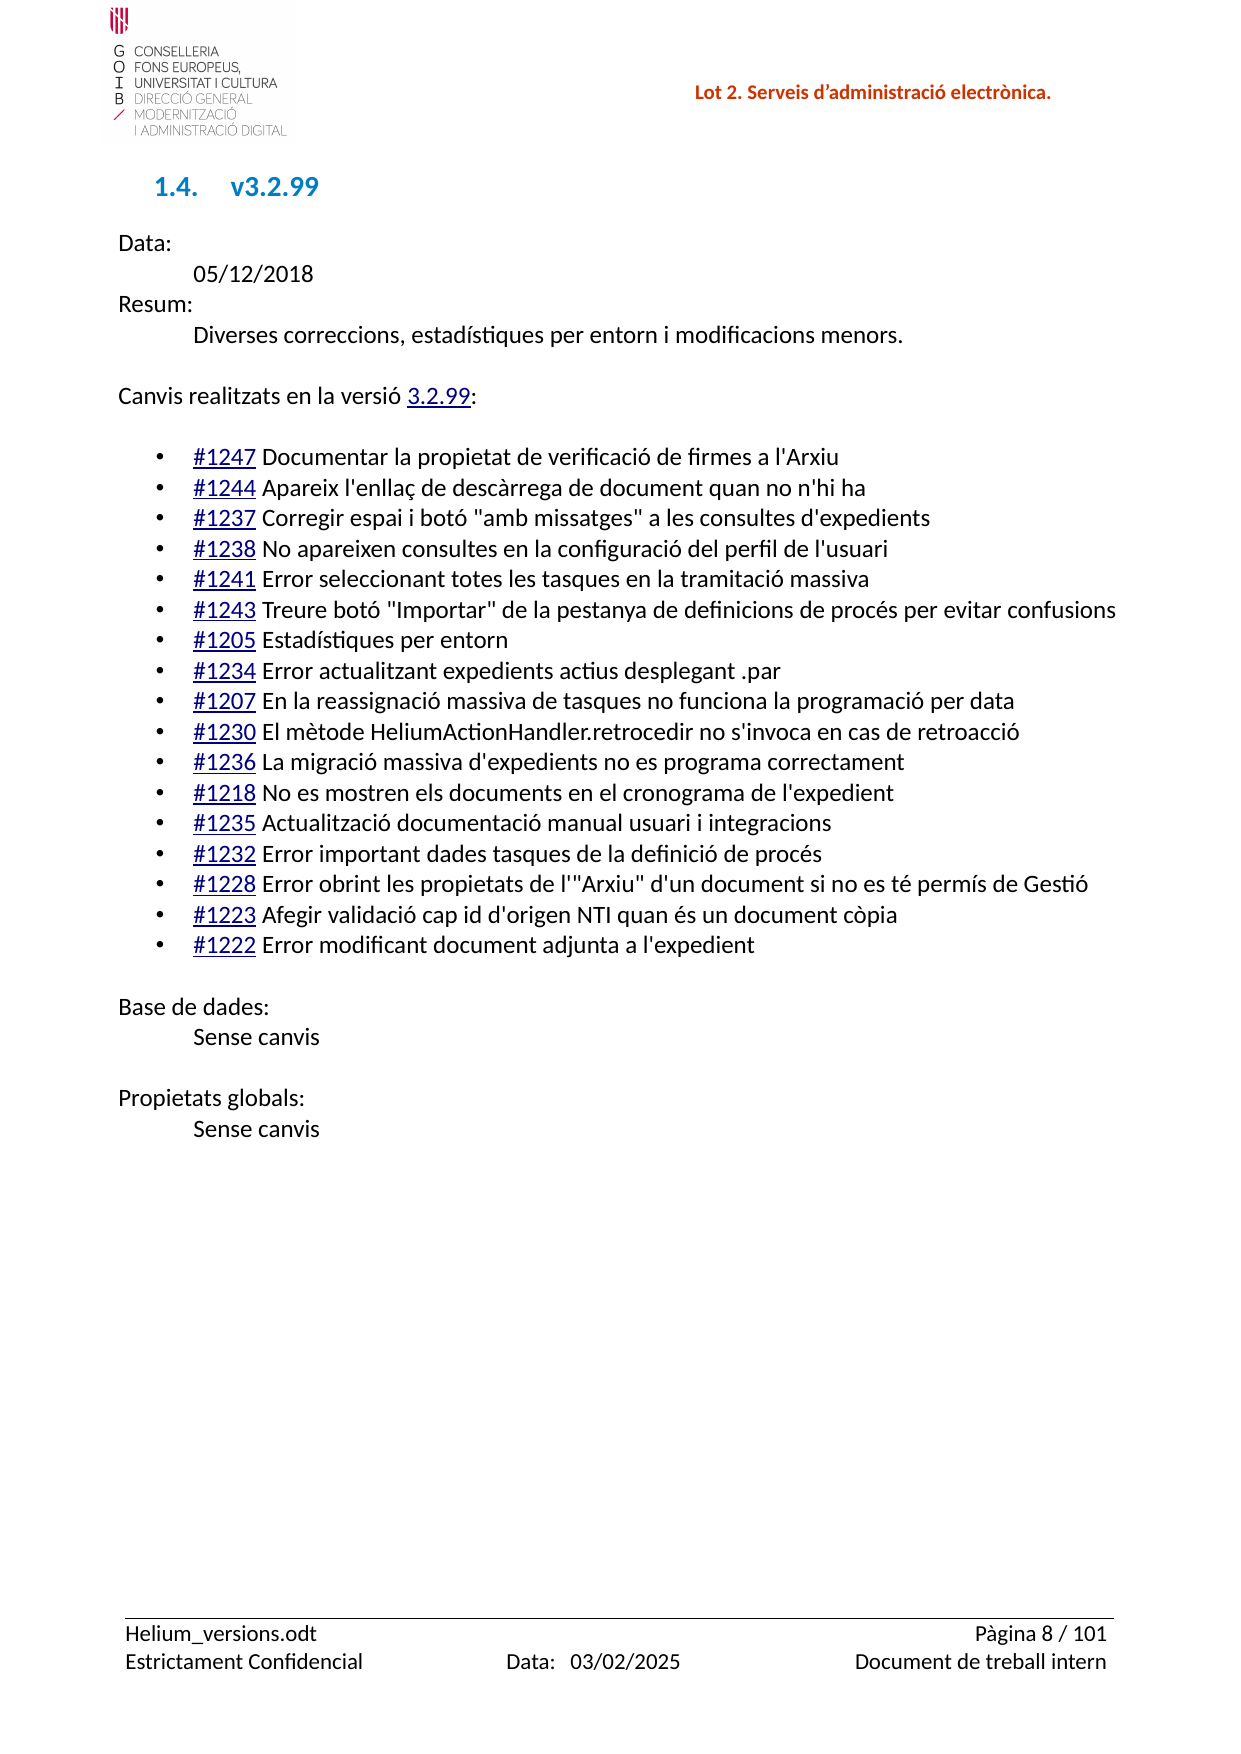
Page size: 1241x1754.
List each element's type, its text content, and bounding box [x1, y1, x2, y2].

text Diverses correccions, estadístiques per entorn i modificacions menors. [118, 319, 1122, 350]
list #1205 Estadístiques per entorn [156, 624, 1122, 655]
text Sense canvis [118, 1113, 1122, 1143]
list #1247 Documentar la propietat de verificació de firmes a l'Arxiu [156, 441, 1122, 472]
list #1241 Error seleccionant totes les tasques en la tramitació massiva [156, 563, 1122, 594]
list #1234 Error actualitzant expedients actius desplegant .par [156, 655, 1122, 685]
text 05/12/2018 [118, 258, 1122, 289]
list #1243 Treure botó "Importar" de la pestanya de definicions de procés per evitar confusions [156, 594, 1122, 624]
text Resum: [118, 289, 1122, 319]
list #1237 Corregir espai i botó "amb missatges" a les consultes d'expedients [156, 502, 1122, 533]
list #1222 Error modificant document adjunta a l'expedient [156, 929, 1122, 960]
list #1235 Actualització documentació manual usuari i integracions [156, 807, 1122, 838]
text Base de dades: [118, 991, 1122, 1021]
text Propietats globals: [118, 1082, 1122, 1113]
list #1218 No es mostren els documents en el cronograma de l'expedient [156, 777, 1122, 807]
subtitle v3.2.99 [153, 168, 1122, 204]
text Canvis realitzats en la versió 3.2.99: [118, 380, 1122, 411]
list #1207 En la reassignació massiva de tasques no funciona la programació per data [156, 685, 1122, 716]
list #1238 No apareixen consultes en la configuració del perfil de l'usuari [156, 533, 1122, 563]
list #1223 Afegir validació cap id d'origen NTI quan és un document còpia [156, 899, 1122, 929]
text Sense canvis [118, 1021, 1122, 1052]
text Data: [118, 228, 1122, 258]
list #1232 Error important dades tasques de la definició de procés [156, 838, 1122, 868]
picture [100, 0, 297, 144]
list #1230 El mètode HeliumActionHandler.retrocedir no s'invoca en cas de retroacció [156, 716, 1122, 746]
list #1244 Apareix l'enllaç de descàrrega de document quan no n'hi ha [156, 472, 1122, 502]
list #1228 Error obrint les propietats de l'"Arxiu" d'un document si no es té permís de Gestió [156, 868, 1122, 899]
list #1236 La migració massiva d'expedients no es programa correctament [156, 746, 1122, 777]
